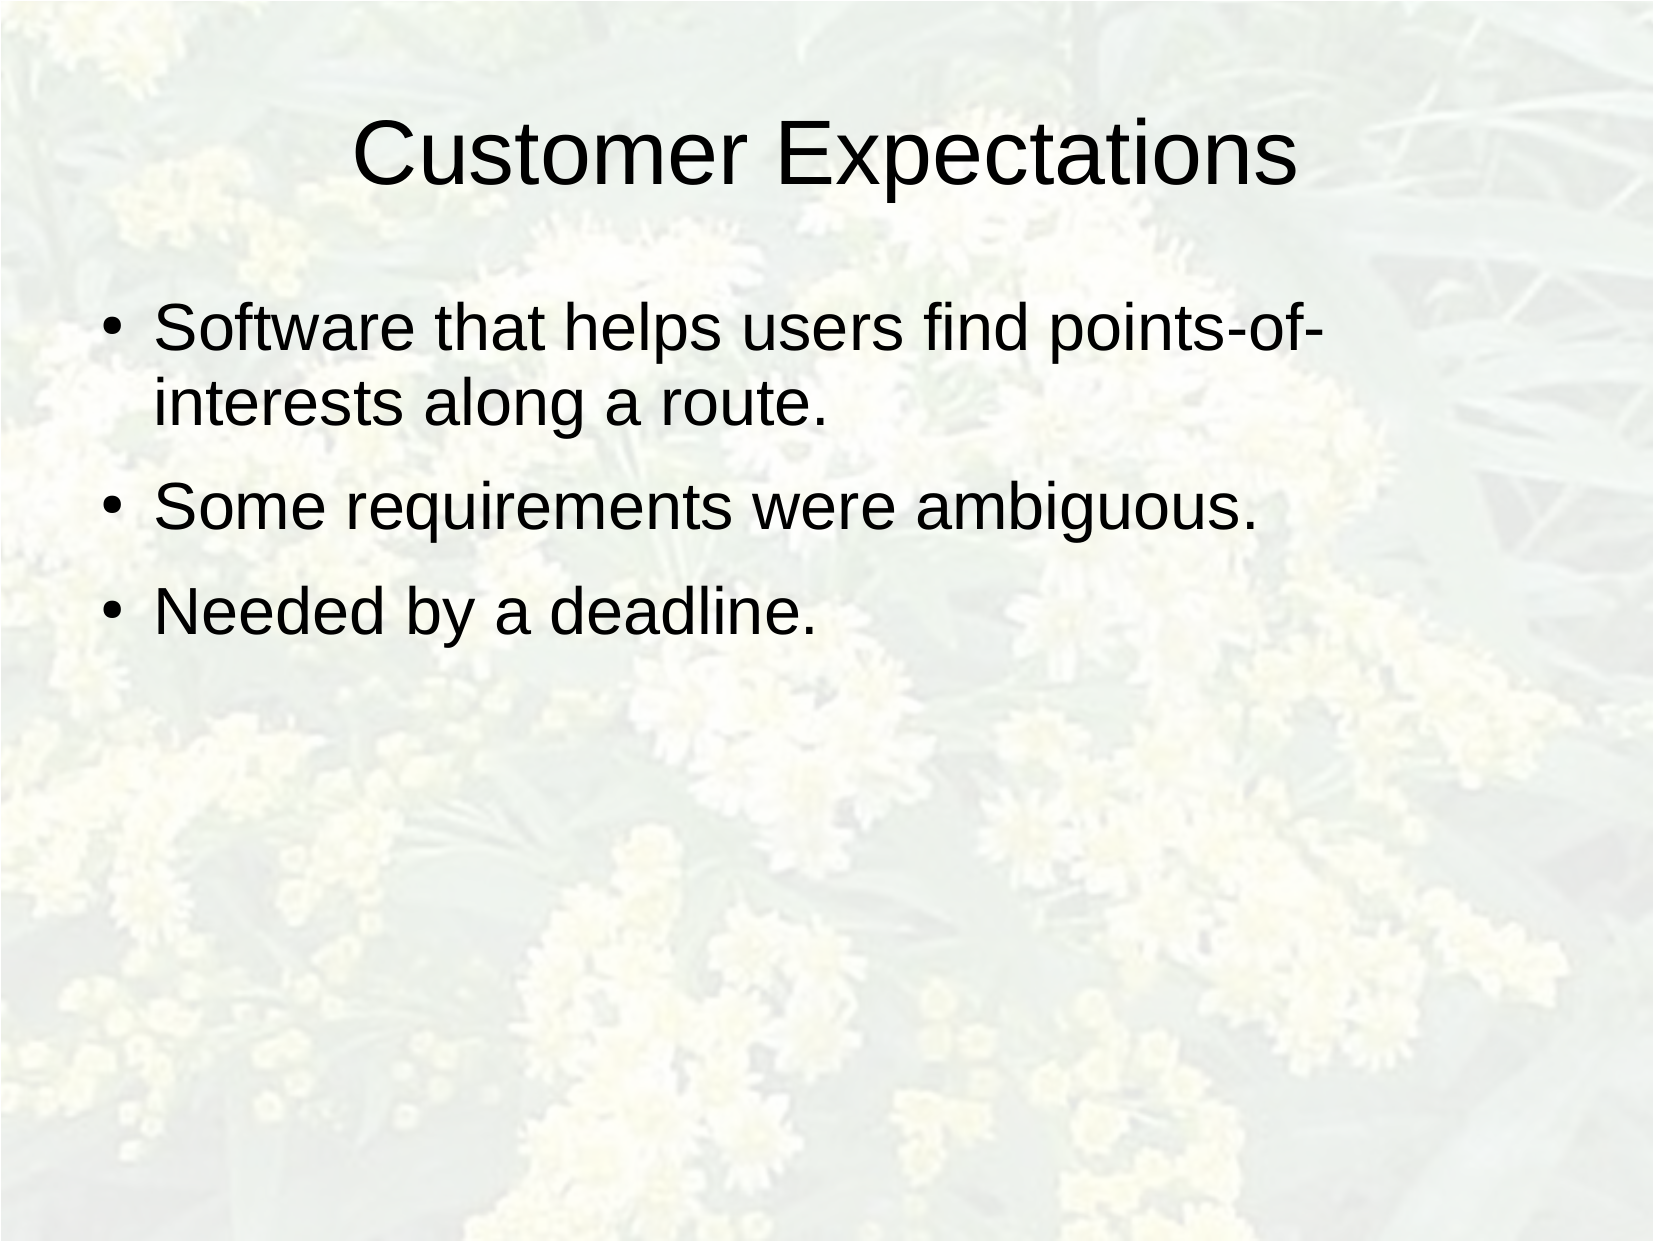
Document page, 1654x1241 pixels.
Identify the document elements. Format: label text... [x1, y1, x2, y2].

picture [1, 1, 1653, 1241]
list Software that helps users find points-of-interests along a route. Some requirements were ambiguous. Needed by a deadline. [82, 290, 1571, 1109]
title Customer Expectations [82, 49, 1571, 257]
